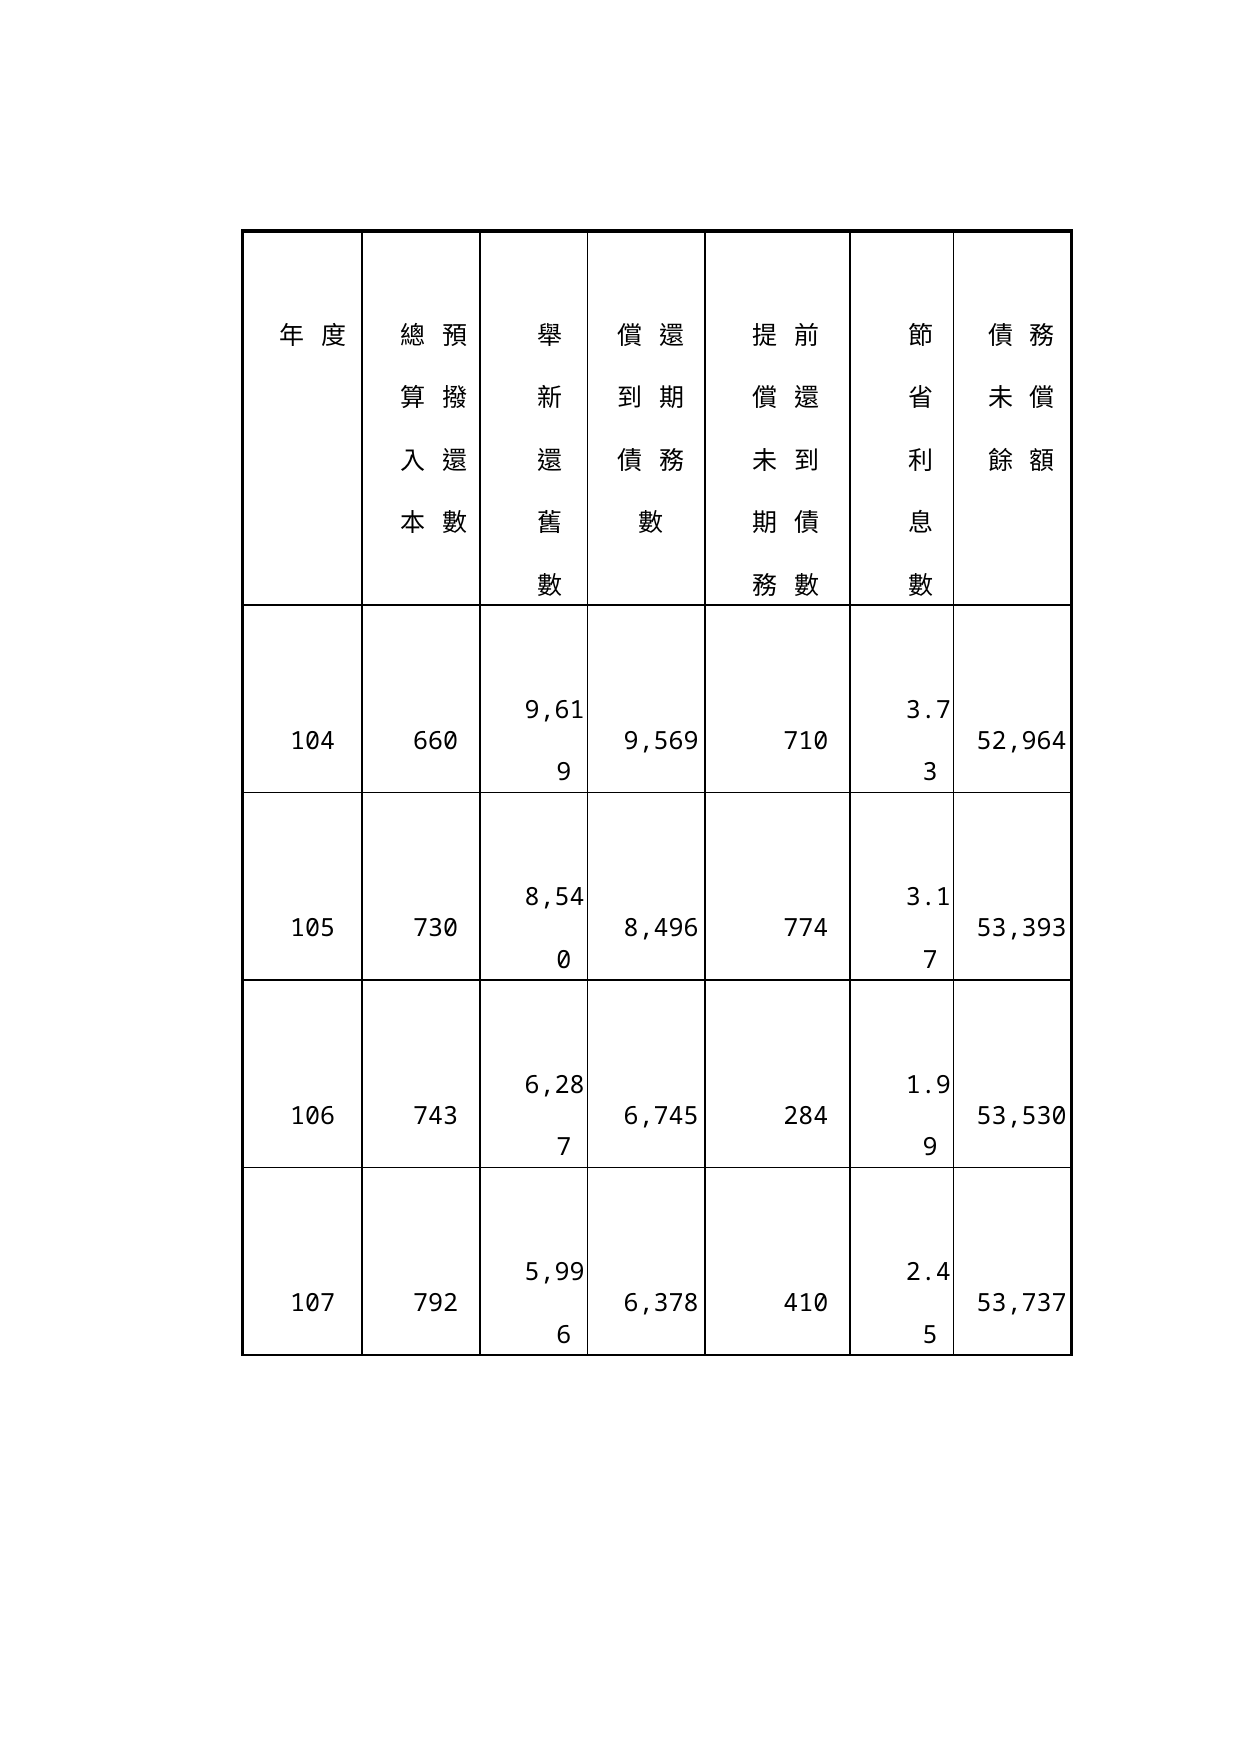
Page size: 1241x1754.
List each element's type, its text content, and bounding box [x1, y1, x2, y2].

table_cell 5,996 [481, 1168, 587, 1354]
table_cell 9,569 [588, 606, 704, 792]
table_cell 105 [244, 793, 361, 979]
table_cell 2.45 [851, 1168, 953, 1354]
table_cell 284 [706, 981, 849, 1167]
table_cell 104 [244, 606, 361, 792]
table_cell 8,496 [588, 793, 704, 979]
table_header 年度 [244, 233, 361, 604]
table_cell 6,378 [588, 1168, 704, 1354]
table_cell 6,745 [588, 981, 704, 1167]
table_cell 106 [244, 981, 361, 1167]
table_header 債務未償餘額 [954, 233, 1070, 604]
table_cell 6,287 [481, 981, 587, 1167]
table_cell 107 [244, 1168, 361, 1354]
table_cell 53,737 [954, 1168, 1070, 1354]
table_cell 410 [706, 1168, 849, 1354]
table_cell 53,530 [954, 981, 1070, 1167]
table_cell 1.99 [851, 981, 953, 1167]
table_cell 3.17 [851, 793, 953, 979]
table_cell 53,393 [954, 793, 1070, 979]
table_cell 660 [363, 606, 479, 792]
table_header 提前償還未到期債務數 [706, 233, 849, 604]
table_cell 8,540 [481, 793, 587, 979]
table_cell 52,964 [954, 606, 1070, 792]
table_cell 9,619 [481, 606, 587, 792]
table_cell 730 [363, 793, 479, 979]
table_header 舉新還舊數 [481, 233, 587, 604]
table_header 償還到期債務數 [588, 233, 704, 604]
table_cell 792 [363, 1168, 479, 1354]
table_cell 743 [363, 981, 479, 1167]
table_cell 3.73 [851, 606, 953, 792]
table_cell 710 [706, 606, 849, 792]
table_header 總預算撥入還本數 [363, 233, 479, 604]
table_header 節省利息數 [851, 233, 953, 604]
table_cell 774 [706, 793, 849, 979]
